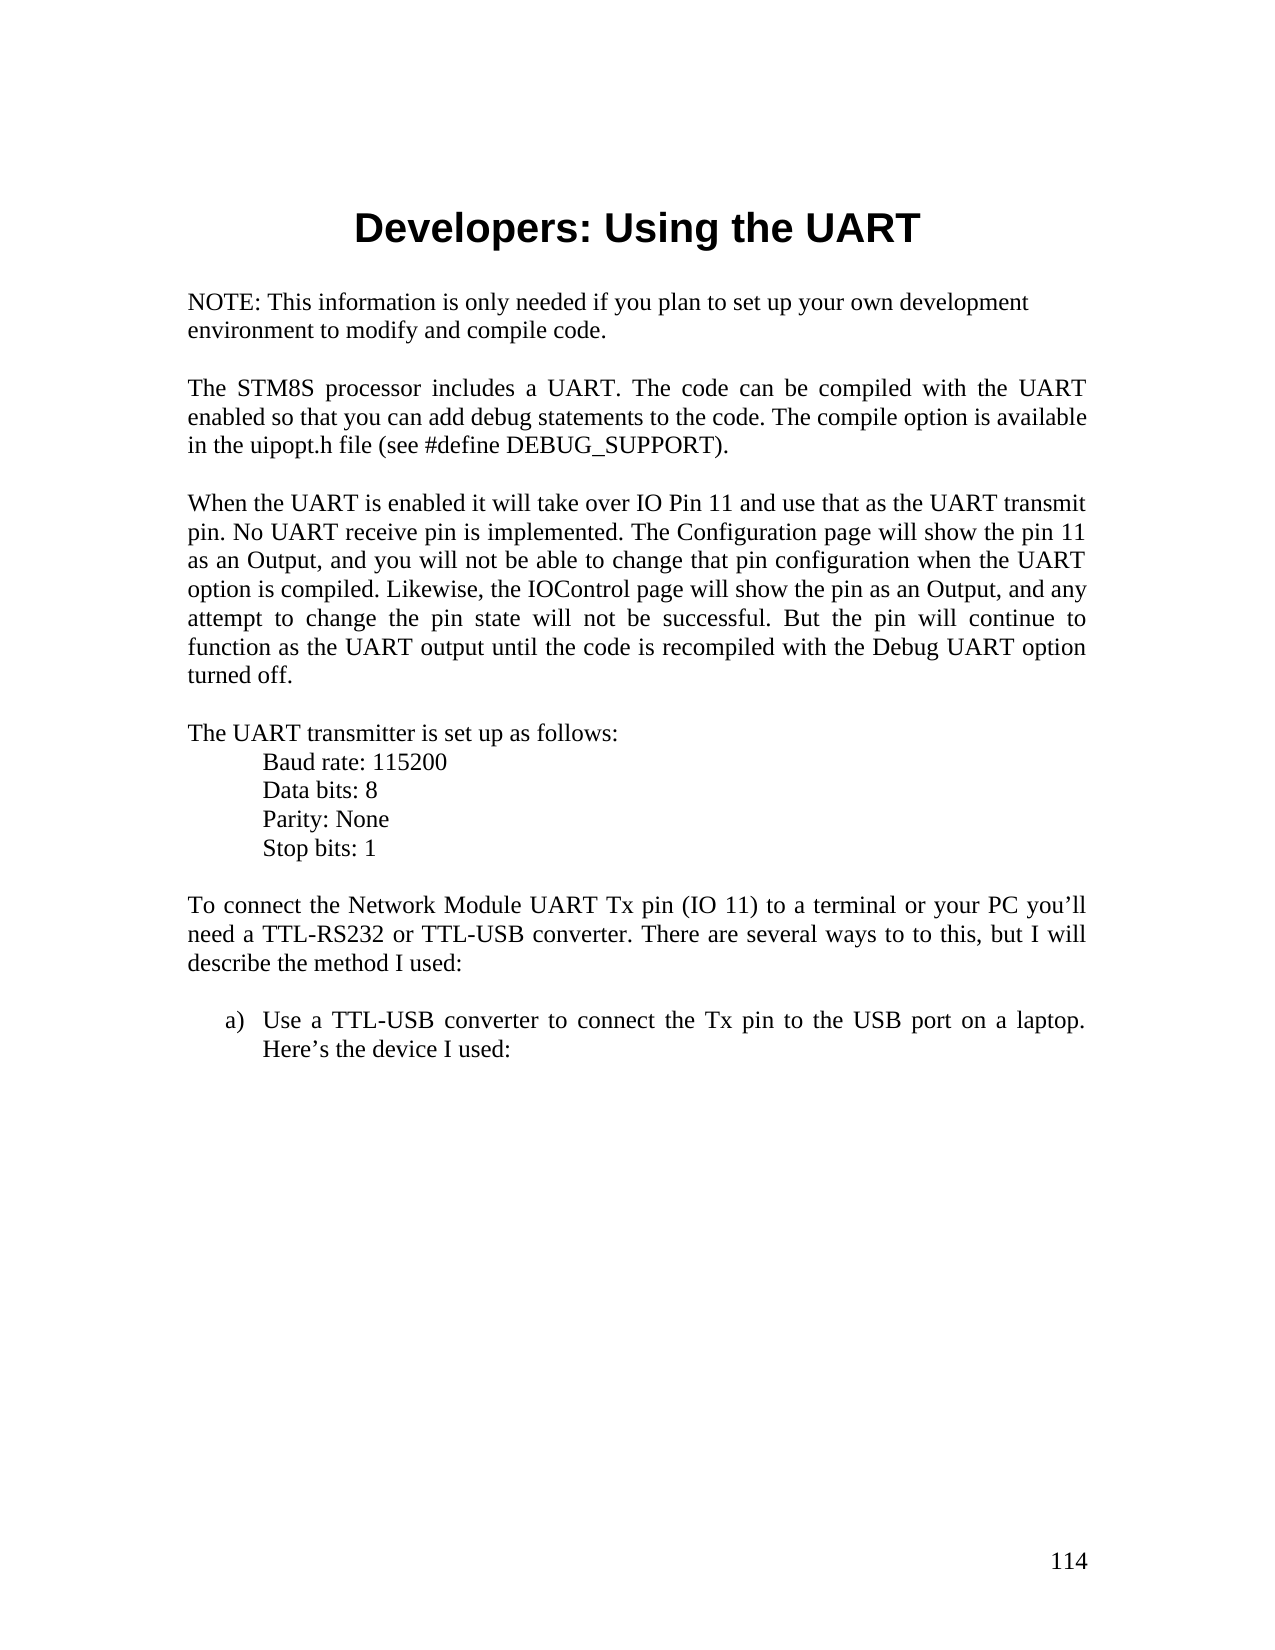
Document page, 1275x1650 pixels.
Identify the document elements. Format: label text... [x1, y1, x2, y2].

text To connect the Network Module UART Tx pin (IO 11) to a terminal or your PC you’ll need a TTL-RS232 or TTL-USB converter. There are several ways to to this, but I will describe the method I used: [187, 890, 1087, 977]
text Data bits: 8 [262, 775, 1087, 804]
text Baud rate: 115200 [262, 747, 1087, 775]
text When the UART is enabled it will take over IO Pin 11 and use that as the UART transmit pin. No UART receive pin is implemented. The Configuration page will show the pin 11 as an Output, and you will not be able to change that pin configuration when the UART option is compiled. Likewise, the IOControl page will show the pin as an Output, and any attempt to change the pin state will not be successful. But the pin will continue to function as the UART output until the code is recompiled with the Debug UART option turned off. [187, 488, 1087, 689]
list Use a TTL-USB converter to connect the Tx pin to the USB port on a laptop. Here’s the device I used: [225, 1005, 1087, 1063]
subtitle Developers: Using the UART [187, 204, 1087, 252]
text The STM8S processor includes a UART. The code can be compiled with the UART enabled so that you can add debug statements to the code. The compile option is available in the uipopt.h file (see #define DEBUG_SUPPORT). [187, 373, 1087, 459]
text The UART transmitter is set up as follows: [187, 718, 1087, 747]
text NOTE: This information is only needed if you plan to set up your own development environment to modify and compile code. [187, 287, 1087, 344]
text Stop bits: 1 [262, 833, 1087, 862]
text Parity: None [262, 804, 1087, 833]
